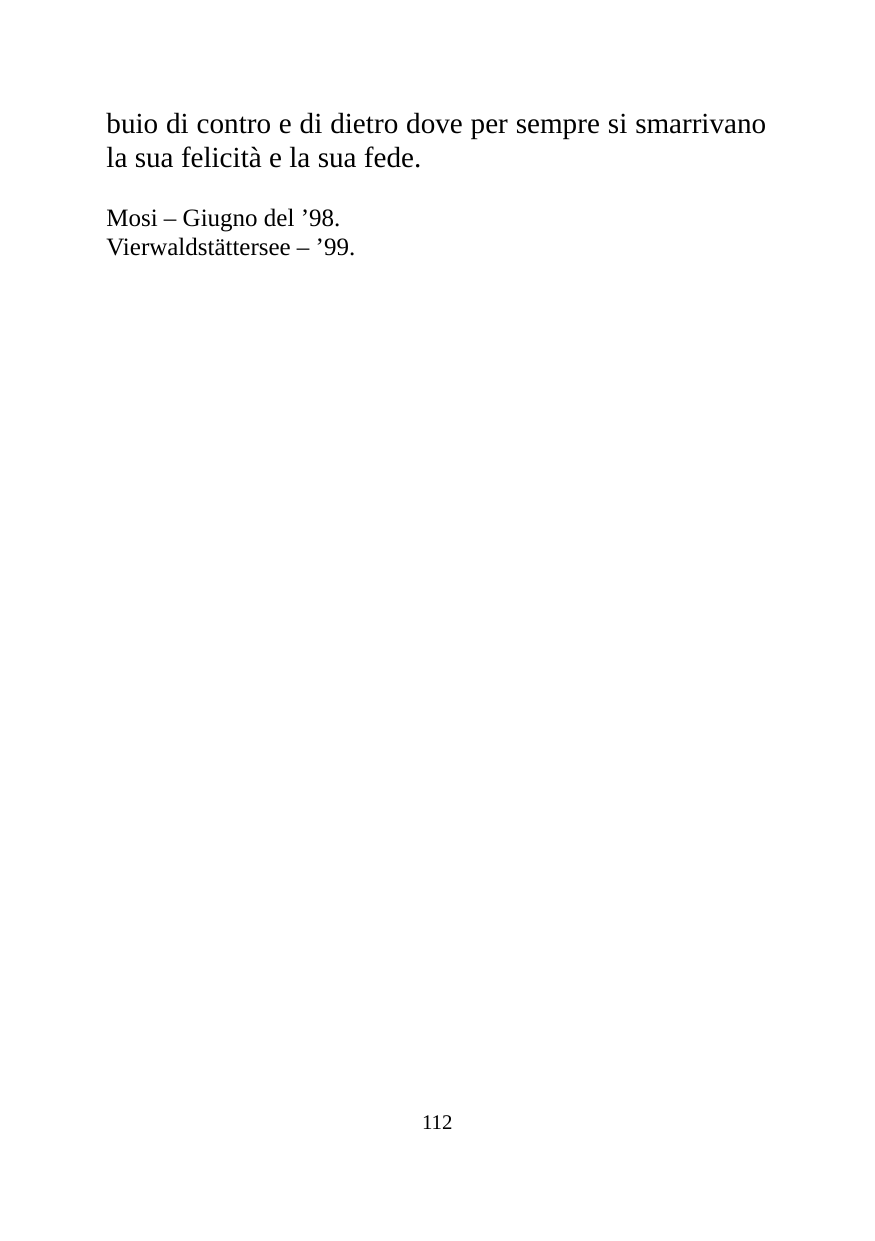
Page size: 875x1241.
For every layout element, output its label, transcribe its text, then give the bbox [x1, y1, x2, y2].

text Mosi – Giugno del ’98. [106, 203, 768, 232]
text Vierwaldstättersee – ’99. [106, 232, 768, 260]
text buio di contro e di dietro dove per sempre si smarrivano la sua felicità e la sua fede. [106, 106, 768, 173]
